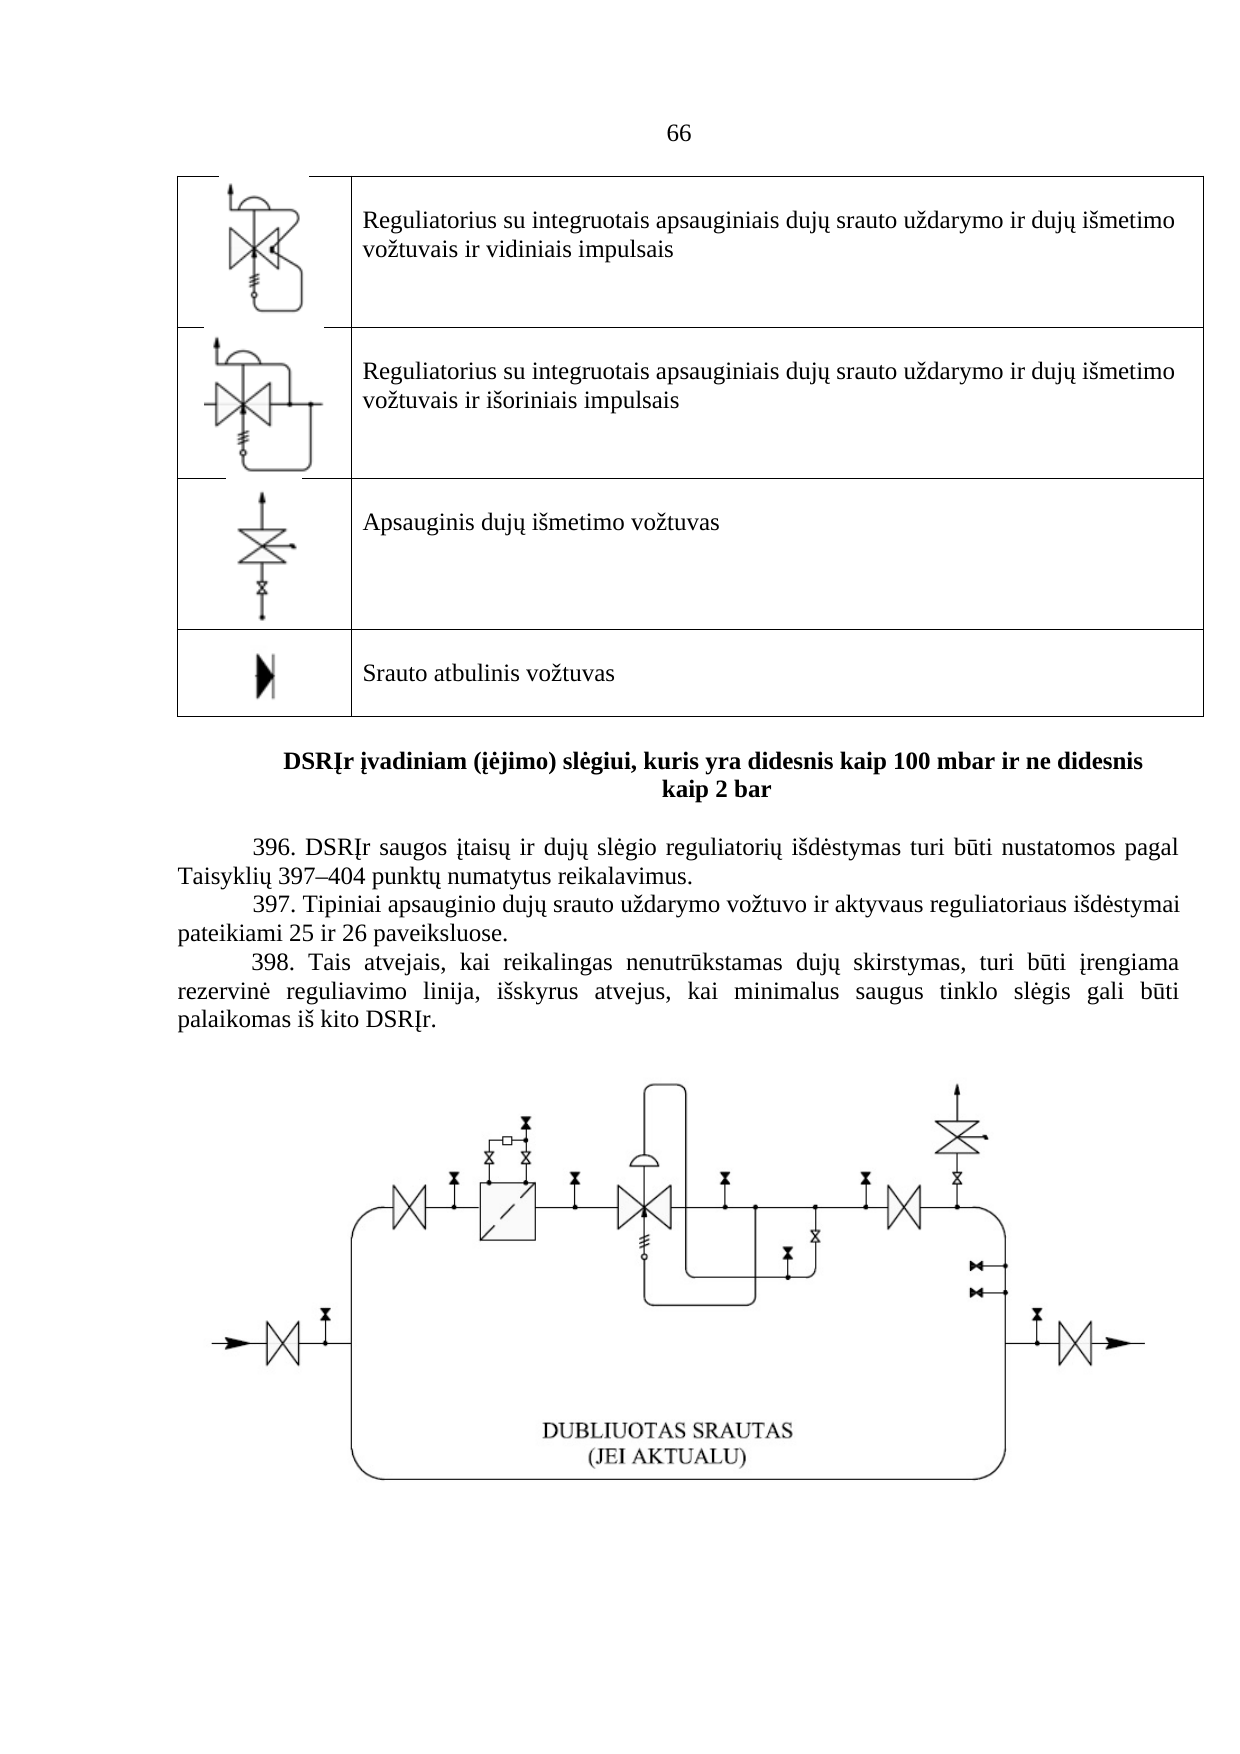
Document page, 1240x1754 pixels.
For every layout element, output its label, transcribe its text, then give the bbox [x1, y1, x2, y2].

text 397. Tipiniai apsauginio dujų srauto uždarymo vožtuvo ir aktyvaus reguliatoriaus išdėstymai pateikiami 25 ir 26 paveiksluose. [177, 889, 1181, 947]
table_cell Reguliatorius su integruotais apsauginiais dujų srauto uždarymo ir dujų išmetimo vožtuvais ir vidiniais impulsais [352, 177, 1203, 327]
table_cell Apsauginis dujų išmetimo vožtuvas [352, 479, 1203, 629]
table_cell [302, 479, 351, 629]
text 396. DSRĮr saugos įtaisų ir dujų slėgio reguliatorių išdėstymas turi būti nustatomos pagal Taisyklių 397–404 punktų numatytus reikalavimus. [177, 832, 1181, 889]
table_cell Reguliatorius su integruotais apsauginiais dujų srauto uždarymo ir dujų išmetimo vožtuvais ir išoriniais impulsais [352, 328, 1203, 478]
table_cell [178, 479, 226, 629]
table_cell [178, 630, 351, 716]
table_cell [324, 328, 351, 478]
table_cell Srauto atbulinis vožtuvas [352, 630, 1203, 716]
table_cell [178, 177, 219, 327]
table_cell [178, 328, 204, 478]
text kaip 2 bar [177, 774, 1181, 803]
text DSRĮr įvadiniam (įėjimo) slėgiui, kuris yra didesnis kaip 100 mbar ir ne didesnis [177, 746, 1181, 774]
table_cell [309, 177, 351, 327]
text 398. Tais atvejais, kai reikalingas nenutrūkstamas dujų skirstymas, turi būti įrengiama rezervinė reguliavimo linija, išskyrus atvejus, kai minimalus saugus tinklo slėgis gali būti palaikomas iš kito DSRĮr. [177, 947, 1181, 1033]
